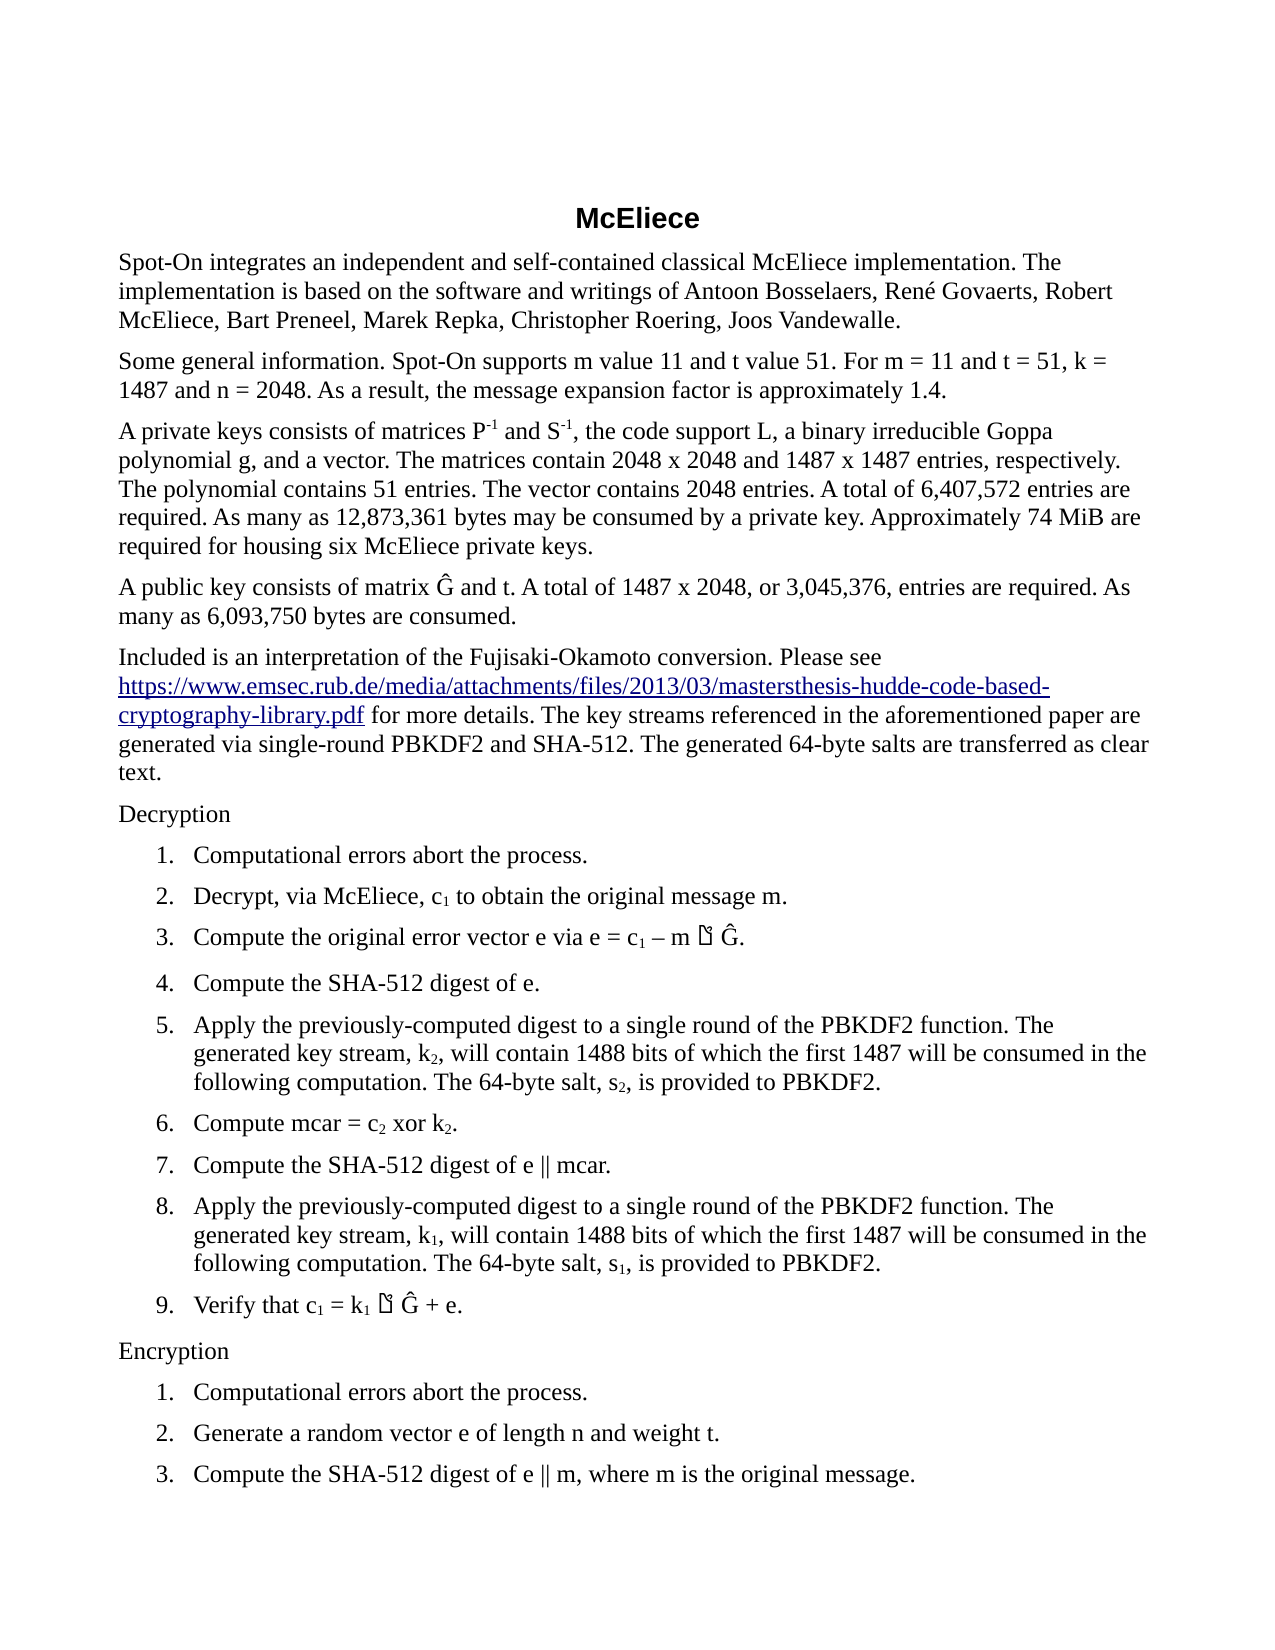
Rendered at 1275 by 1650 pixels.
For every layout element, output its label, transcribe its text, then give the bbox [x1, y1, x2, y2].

text Encryption [118, 1336, 1157, 1364]
list Compute the SHA-512 digest of e || m, where m is the original message. [156, 1459, 1157, 1488]
list Compute the original error vector e via e = c1 – m 𐀃 Ĝ. [156, 922, 1157, 956]
list Apply the previously-computed digest to a single round of the PBKDF2 function. The generated key stream, k2, will contain 1488 bits of which the first 1487 will be consumed in the following computation. The 64-byte salt, s2, is provided to PBKDF2. [156, 1010, 1157, 1096]
list Compute mcar = c2 xor k2. [156, 1108, 1157, 1137]
list Apply the previously-computed digest to a single round of the PBKDF2 function. The generated key stream, k1, will contain 1488 bits of which the first 1487 will be consumed in the following computation. The 64-byte salt, s1, is provided to PBKDF2. [156, 1191, 1157, 1277]
list Computational errors abort the process. [156, 1377, 1157, 1406]
text Some general information. Spot-On supports m value 11 and t value 51. For m = 11 and t = 51, k = 1487 and n = 2048. As a result, the message expansion factor is approximately 1.4. [118, 346, 1157, 404]
list Computational errors abort the process. [156, 840, 1157, 869]
subtitle McEliece [118, 201, 1157, 235]
list Compute the SHA-512 digest of e. [156, 968, 1157, 997]
text Included is an interpretation of the Fujisaki-Okamoto conversion. Please see https://www.emsec.rub.de/media/attachments/files/2013/03/mastersthesis-hudde-code-based-cryptography-library.pdf for more details. The key streams referenced in the aforementioned paper are generated via single-round PBKDF2 and SHA-512. The generated 64-byte salts are transferred as clear text. [118, 642, 1157, 786]
list Generate a random vector e of length n and weight t. [156, 1418, 1157, 1447]
text A private keys consists of matrices P-1 and S-1, the code support L, a binary irreducible Goppa polynomial g, and a vector. The matrices contain 2048 x 2048 and 1487 x 1487 entries, respectively. The polynomial contains 51 entries. The vector contains 2048 entries. A total of 6,407,572 entries are required. As many as 12,873,361 bytes may be consumed by a private key. Approximately 74 MiB are required for housing six McEliece private keys. [118, 416, 1157, 560]
list Decrypt, via McEliece, c1 to obtain the original message m. [156, 881, 1157, 910]
text Spot-On integrates an independent and self-contained classical McEliece implementation. The implementation is based on the software and writings of Antoon Bosselaers, René Govaerts, Robert McEliece, Bart Preneel, Marek Repka, Christopher Roering, Joos Vandewalle. [118, 247, 1157, 334]
text Decryption [118, 799, 1157, 827]
list Verify that c1 = k1 𐀃 Ĝ + e. [156, 1290, 1157, 1323]
text A public key consists of matrix Ĝ and t. A total of 1487 x 2048, or 3,045,376, entries are required. As many as 6,093,750 bytes are consumed. [118, 572, 1157, 630]
list Compute the SHA-512 digest of e || mcar. [156, 1150, 1157, 1178]
